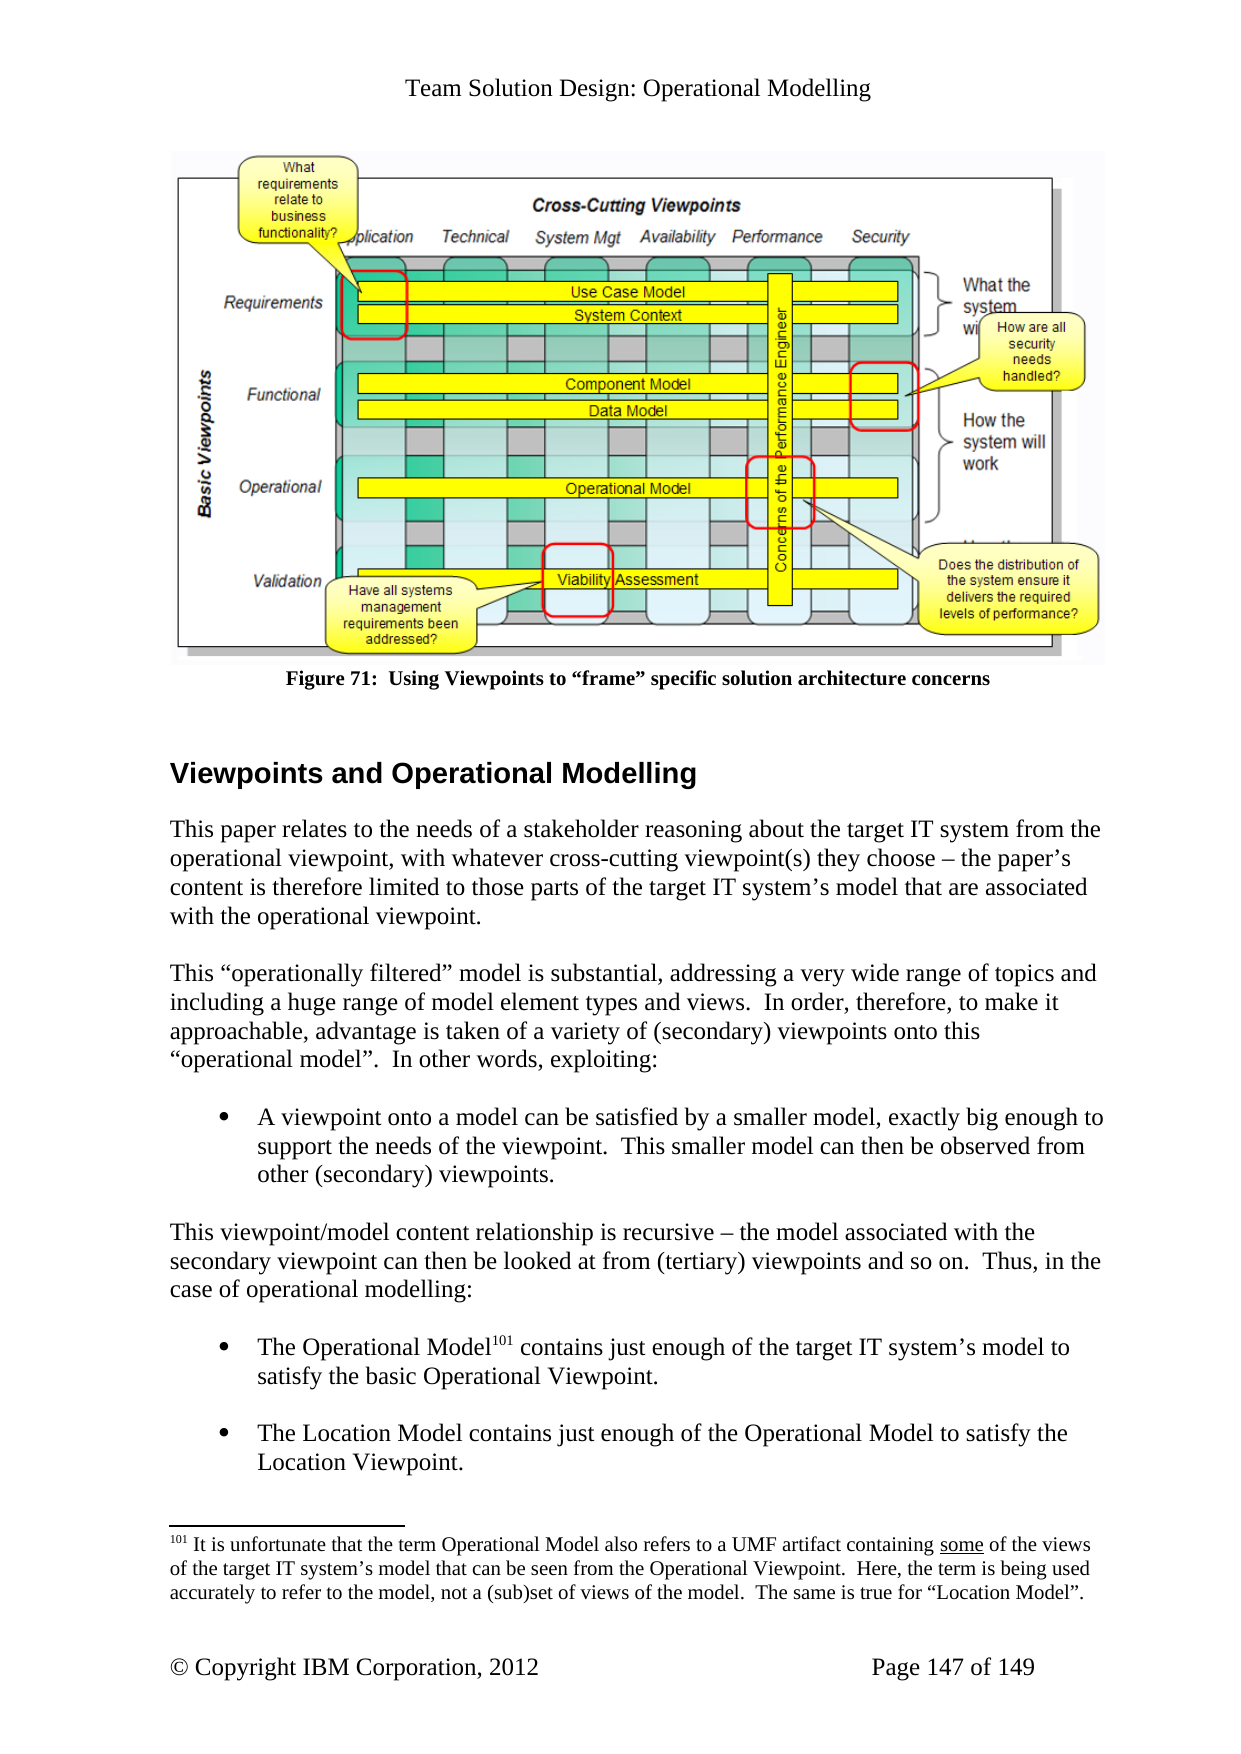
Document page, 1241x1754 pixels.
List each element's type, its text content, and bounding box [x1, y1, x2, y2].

list The Operational Model contains just enough of the target IT system’s model to satisfy the basic Operational Viewpoint. [219, 1332, 1107, 1418]
text This viewpoint/model content relationship is recursive – the model associated with the secondary viewpoint can then be looked at from (tertiary) viewpoints and so on. Thus, in the case of operational modelling: [169, 1217, 1107, 1303]
text This paper relates to the needs of a stakeholder reasoning about the target IT system from the operational viewpoint, with whatever cross-cutting viewpoint(s) they choose – the paper’s content is therefore limited to those parts of the target IT system’s model that are associated with the operational viewpoint. [169, 814, 1107, 929]
subtitle Viewpoints and Operational Modelling [169, 756, 1107, 789]
list A viewpoint onto a model can be satisfied by a smaller model, exactly big enough to support the needs of the viewpoint. This smaller model can then be observed from other (secondary) viewpoints. [219, 1102, 1107, 1188]
text This “operationally filtered” model is substantial, addressing a very wide range of topics and including a huge range of model element types and views. In order, therefore, to make it approachable, advantage is taken of a variety of (secondary) viewpoints onto this “operational model”. In other words, exploiting: [169, 958, 1107, 1073]
list The Location Model contains just enough of the Operational Model to satisfy the Location Viewpoint. [219, 1418, 1107, 1476]
picture [171, 151, 1105, 665]
text Figure 71: Using Viewpoints to “frame” specific solution architecture concerns [169, 666, 1107, 690]
list It is unfortunate that the term Operational Model also refers to a UMF artifact containing some of the views of the target IT system’s model that can be seen from the Operational Viewpoint. Here, the term is being used accurately to refer to the model, not a (sub)set of views of the model. The same is true for “Location Model”. [169, 1532, 1107, 1604]
